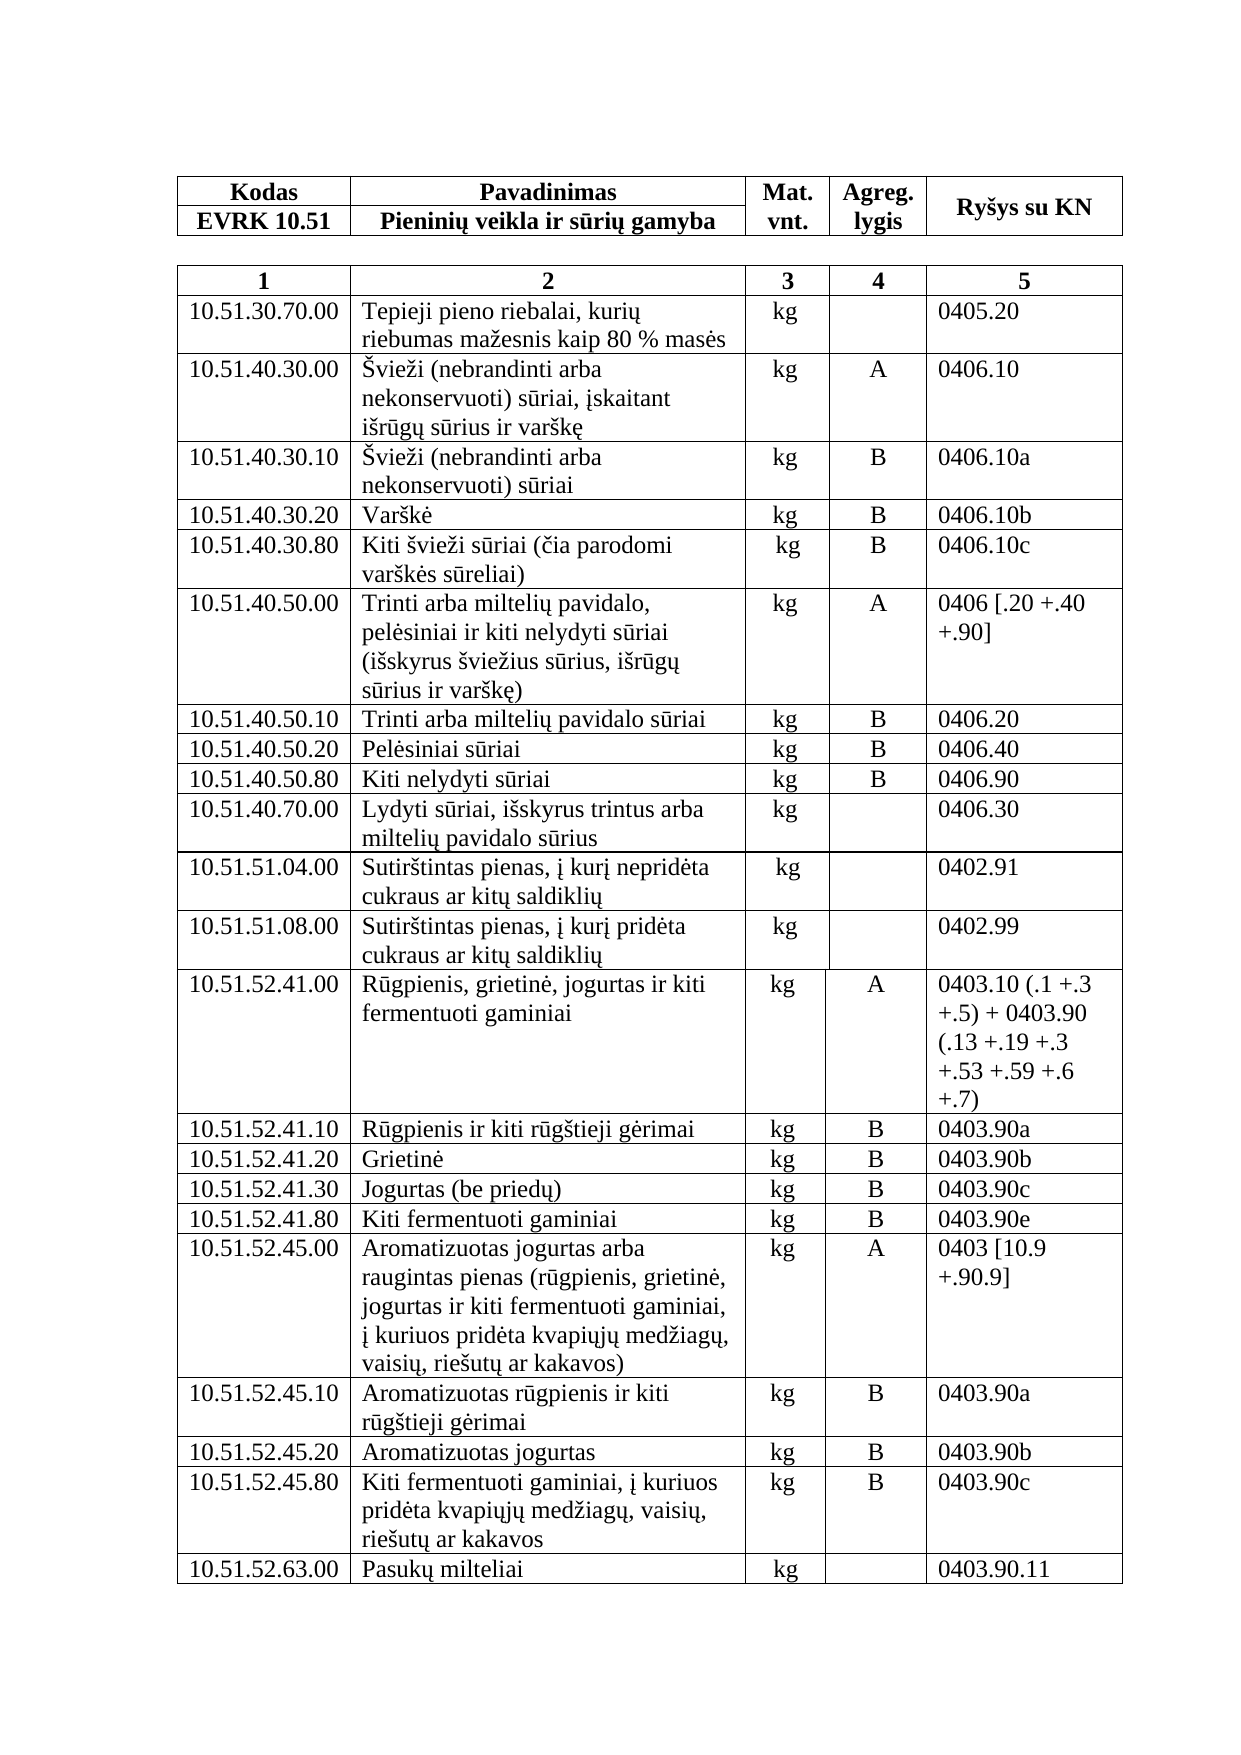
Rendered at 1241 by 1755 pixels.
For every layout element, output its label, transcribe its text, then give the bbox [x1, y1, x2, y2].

table_header Agreg. lygis [830, 177, 926, 235]
table_cell kg [746, 1467, 825, 1553]
table_header Kodas [178, 177, 350, 205]
table_cell 4 [830, 266, 926, 295]
table_cell B [830, 500, 926, 529]
table_cell Aromatizuotas jogurtas arba raugintas pienas (rūgpienis, grietinė, jogurtas ir kiti fermentuoti gaminiai, į kuriuos pridėta kvapiųjų medžiagų, vaisių, riešutų ar kakavos) [351, 1234, 745, 1377]
table_cell kg [746, 1174, 825, 1203]
table_cell B [826, 1204, 926, 1232]
table_cell 0403.90a [927, 1378, 1122, 1436]
table_cell [746, 236, 830, 265]
table_cell kg [746, 1114, 825, 1143]
table_cell 10.51.52.41.20 [178, 1144, 350, 1173]
table_header Pavadinimas [351, 177, 745, 205]
table_cell 10.51.52.41.30 [178, 1174, 350, 1203]
table_cell kg [746, 1204, 825, 1232]
table_cell [830, 794, 926, 851]
table_cell [830, 911, 926, 968]
table_cell 1 [178, 266, 350, 295]
table_cell 0403 [10.9 +.90.9] [927, 1234, 1122, 1377]
table_cell 0403.90c [927, 1467, 1122, 1553]
table_cell 0406.10 [927, 354, 1122, 441]
table_cell kg [746, 734, 829, 763]
table_cell B [830, 705, 926, 733]
table_cell Kiti švieži sūriai (čia parodomi varškės sūreliai) [351, 530, 745, 587]
table_cell kg [746, 794, 829, 851]
table_cell 0406.30 [927, 794, 1122, 851]
table_cell 10.51.40.50.20 [178, 734, 350, 763]
table_cell kg [746, 1144, 825, 1173]
table_cell 0403.90c [927, 1174, 1122, 1203]
table_cell Kiti nelydyti sūriai [351, 764, 745, 793]
table_cell 10.51.40.30.00 [178, 354, 350, 441]
table_cell A [826, 970, 926, 1113]
table_cell Kiti fermentuoti gaminiai [351, 1204, 745, 1232]
table_cell 10.51.40.30.20 [178, 500, 350, 529]
table_cell 10.51.40.30.10 [178, 442, 350, 499]
table_cell [830, 296, 926, 353]
table_cell 0406.40 [927, 734, 1122, 763]
table_cell 10.51.40.70.00 [178, 794, 350, 851]
table_cell Aromatizuotas jogurtas [351, 1437, 745, 1466]
table_cell Lydyti sūriai, išskyrus trintus arba miltelių pavidalo sūrius [351, 794, 745, 851]
table_cell 10.51.51.04.00 [178, 853, 350, 910]
table_cell EVRK 10.51 [178, 206, 350, 235]
table_cell 3 [746, 266, 829, 295]
table_cell kg [746, 705, 829, 733]
table_cell kg [746, 970, 825, 1113]
table_cell 0403.90e [927, 1204, 1122, 1232]
table_cell Jogurtas (be priedų) [351, 1174, 745, 1203]
table_cell kg [746, 442, 829, 499]
table_cell kg [746, 589, 829, 703]
table_cell B [826, 1174, 926, 1203]
table_cell [826, 1554, 926, 1583]
table_cell [830, 236, 927, 265]
table_cell kg [746, 853, 829, 910]
table_cell 0403.90.11 [927, 1554, 1122, 1583]
table_cell 0406.10b [927, 500, 1122, 529]
table_cell B [826, 1437, 926, 1466]
table_cell kg [746, 1234, 825, 1377]
table_cell 10.51.51.08.00 [178, 911, 350, 968]
table_cell kg [746, 1554, 825, 1583]
table_cell 0403.10 (.1 +.3 +.5) + 0403.90 (.13 +.19 +.3 +.53 +.59 +.6 +.7) [927, 970, 1122, 1113]
table_cell 0406.90 [927, 764, 1122, 793]
table_cell 10.51.40.50.00 [178, 589, 350, 703]
table_cell 0402.99 [927, 911, 1122, 968]
table_cell 5 [927, 266, 1122, 295]
table_cell 0403.90a [927, 1114, 1122, 1143]
table_cell kg [746, 500, 829, 529]
table_cell kg [746, 911, 829, 968]
table_cell 10.51.30.70.00 [178, 296, 350, 353]
table_cell A [830, 589, 926, 703]
table_cell Švieži (nebrandinti arba nekonservuoti) sūriai, įskaitant išrūgų sūrius ir varškę [351, 354, 745, 441]
table_cell 0406 [.20 +.40 +.90] [927, 589, 1122, 703]
table_cell 0406.10a [927, 442, 1122, 499]
table_cell B [826, 1378, 926, 1436]
table_cell A [830, 354, 926, 441]
table_cell [830, 853, 926, 910]
table_cell Aromatizuotas rūgpienis ir kiti rūgštieji gėrimai [351, 1378, 745, 1436]
table_cell 10.51.52.41.80 [178, 1204, 350, 1232]
table_cell Tepieji pieno riebalai, kurių riebumas mažesnis kaip 80 % masės [351, 296, 745, 353]
table_cell Grietinė [351, 1144, 745, 1173]
table_cell kg [746, 354, 829, 441]
table_cell Trinti arba miltelių pavidalo sūriai [351, 705, 745, 733]
table_cell Varškė [351, 500, 745, 529]
table_cell B [830, 734, 926, 763]
table_cell B [830, 530, 926, 587]
table_cell kg [746, 1378, 825, 1436]
table_cell 10.51.40.50.80 [178, 764, 350, 793]
table_cell [177, 236, 350, 265]
table_cell Sutirštintas pienas, į kurį pridėta cukraus ar kitų saldiklių [351, 911, 745, 968]
table_cell 0402.91 [927, 853, 1122, 910]
table_cell 0403.90b [927, 1144, 1122, 1173]
table_cell 10.51.52.63.00 [178, 1554, 350, 1583]
table_cell 10.51.52.41.10 [178, 1114, 350, 1143]
table_cell 2 [351, 266, 745, 295]
table_cell Pelėsiniai sūriai [351, 734, 745, 763]
table_cell 0406.20 [927, 705, 1122, 733]
table_cell 10.51.40.30.80 [178, 530, 350, 587]
table_cell [350, 236, 746, 265]
table_cell B [830, 764, 926, 793]
table_cell Kiti fermentuoti gaminiai, į kuriuos pridėta kvapiųjų medžiagų, vaisių, riešutų ar kakavos [351, 1467, 745, 1553]
table_header Ryšys su KN [927, 177, 1122, 235]
table_cell Švieži (nebrandinti arba nekonservuoti) sūriai [351, 442, 745, 499]
table_cell 10.51.52.45.00 [178, 1234, 350, 1377]
table_cell [927, 236, 1122, 265]
table_cell Pieninių veikla ir sūrių gamyba [351, 206, 745, 235]
table_cell 10.51.40.50.10 [178, 705, 350, 733]
table_cell A [826, 1234, 926, 1377]
table_cell kg [746, 530, 829, 587]
table_cell Rūgpienis, grietinė, jogurtas ir kiti fermentuoti gaminiai [351, 970, 745, 1113]
table_cell 10.51.52.45.10 [178, 1378, 350, 1436]
table_cell 10.51.52.45.80 [178, 1467, 350, 1553]
table_cell B [826, 1144, 926, 1173]
table_cell Sutirštintas pienas, į kurį nepridėta cukraus ar kitų saldiklių [351, 853, 745, 910]
table_cell 10.51.52.41.00 [178, 970, 350, 1113]
table_cell 0406.10c [927, 530, 1122, 587]
table_cell B [826, 1114, 926, 1143]
table_cell B [826, 1467, 926, 1553]
table_cell Rūgpienis ir kiti rūgštieji gėrimai [351, 1114, 745, 1143]
table_header Mat. vnt. [746, 177, 829, 235]
table_cell kg [746, 296, 829, 353]
table_cell 0405.20 [927, 296, 1122, 353]
table_cell kg [746, 764, 829, 793]
table_cell Trinti arba miltelių pavidalo, pelėsiniai ir kiti nelydyti sūriai (išskyrus šviežius sūrius, išrūgų sūrius ir varškę) [351, 589, 745, 703]
table_cell 10.51.52.45.20 [178, 1437, 350, 1466]
table_cell 0403.90b [927, 1437, 1122, 1466]
table_cell Pasukų milteliai [351, 1554, 745, 1583]
table_cell B [830, 442, 926, 499]
table_cell kg [746, 1437, 825, 1466]
